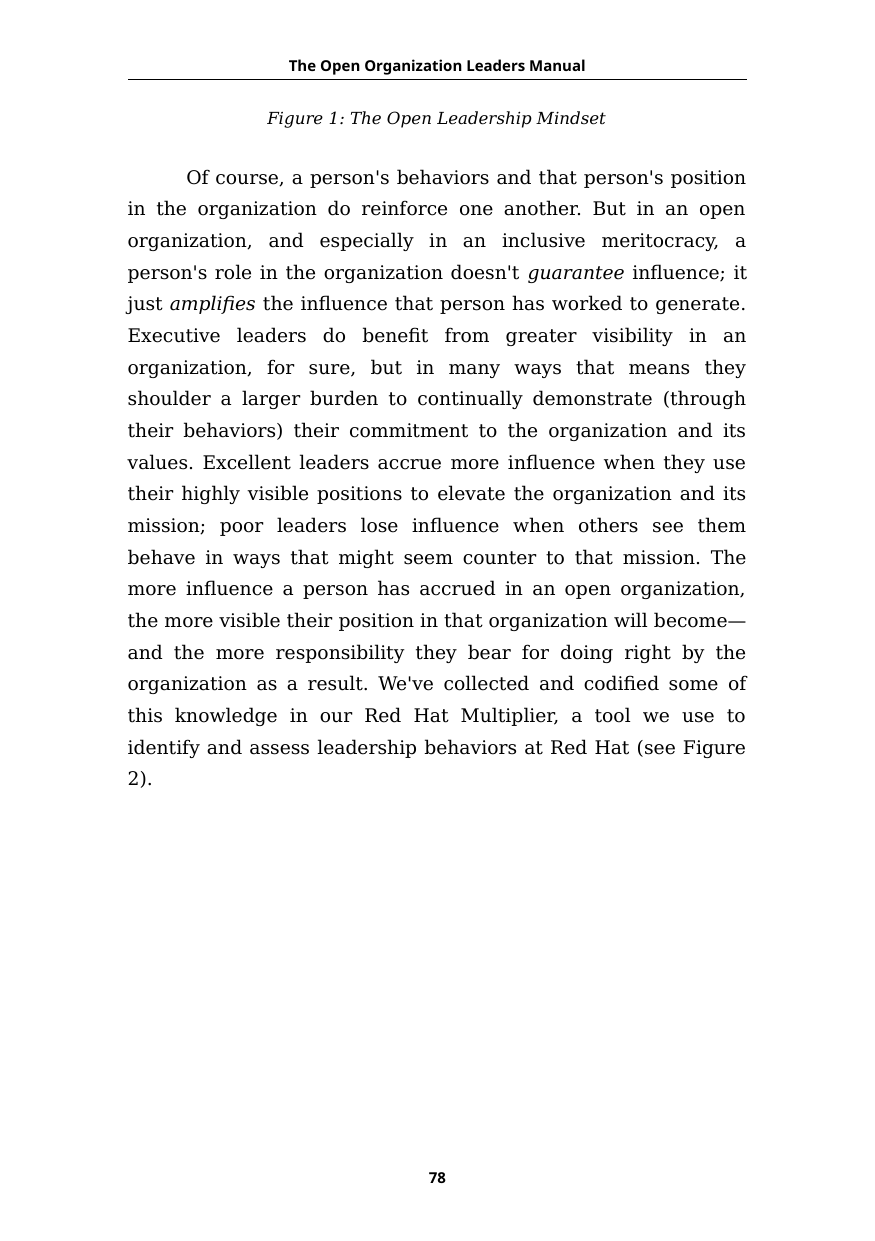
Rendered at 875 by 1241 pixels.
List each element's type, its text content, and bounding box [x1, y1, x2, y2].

text Of course, a person's behaviors and that person's position in the organization do reinforce one another. But in an open organization, and especially in an inclusive meritocracy, a person's role in the organization doesn't guarantee influence; it just amplifies the influence that person has worked to generate. Executive leaders do benefit from greater visibility in an organization, for sure, but in many ways that means they shoulder a larger burden to continually demonstrate (through their behaviors) their commitment to the organization and its values. Excellent leaders accrue more influence when they use their highly visible positions to elevate the organization and its mission; poor leaders lose influence when others see them behave in ways that might seem counter to that mission. The more influence a person has accrued in an open organization, the more visible their position in that organization will become—and the more responsibility they bear for doing right by the organization as a result. We've collected and codified some of this knowledge in our Red Hat Multiplier, a tool we use to identify and assess leadership behaviors at Red Hat (see Figure 2). [127, 167, 747, 790]
text Figure 1: The Open Leadership Mindset [127, 109, 747, 128]
